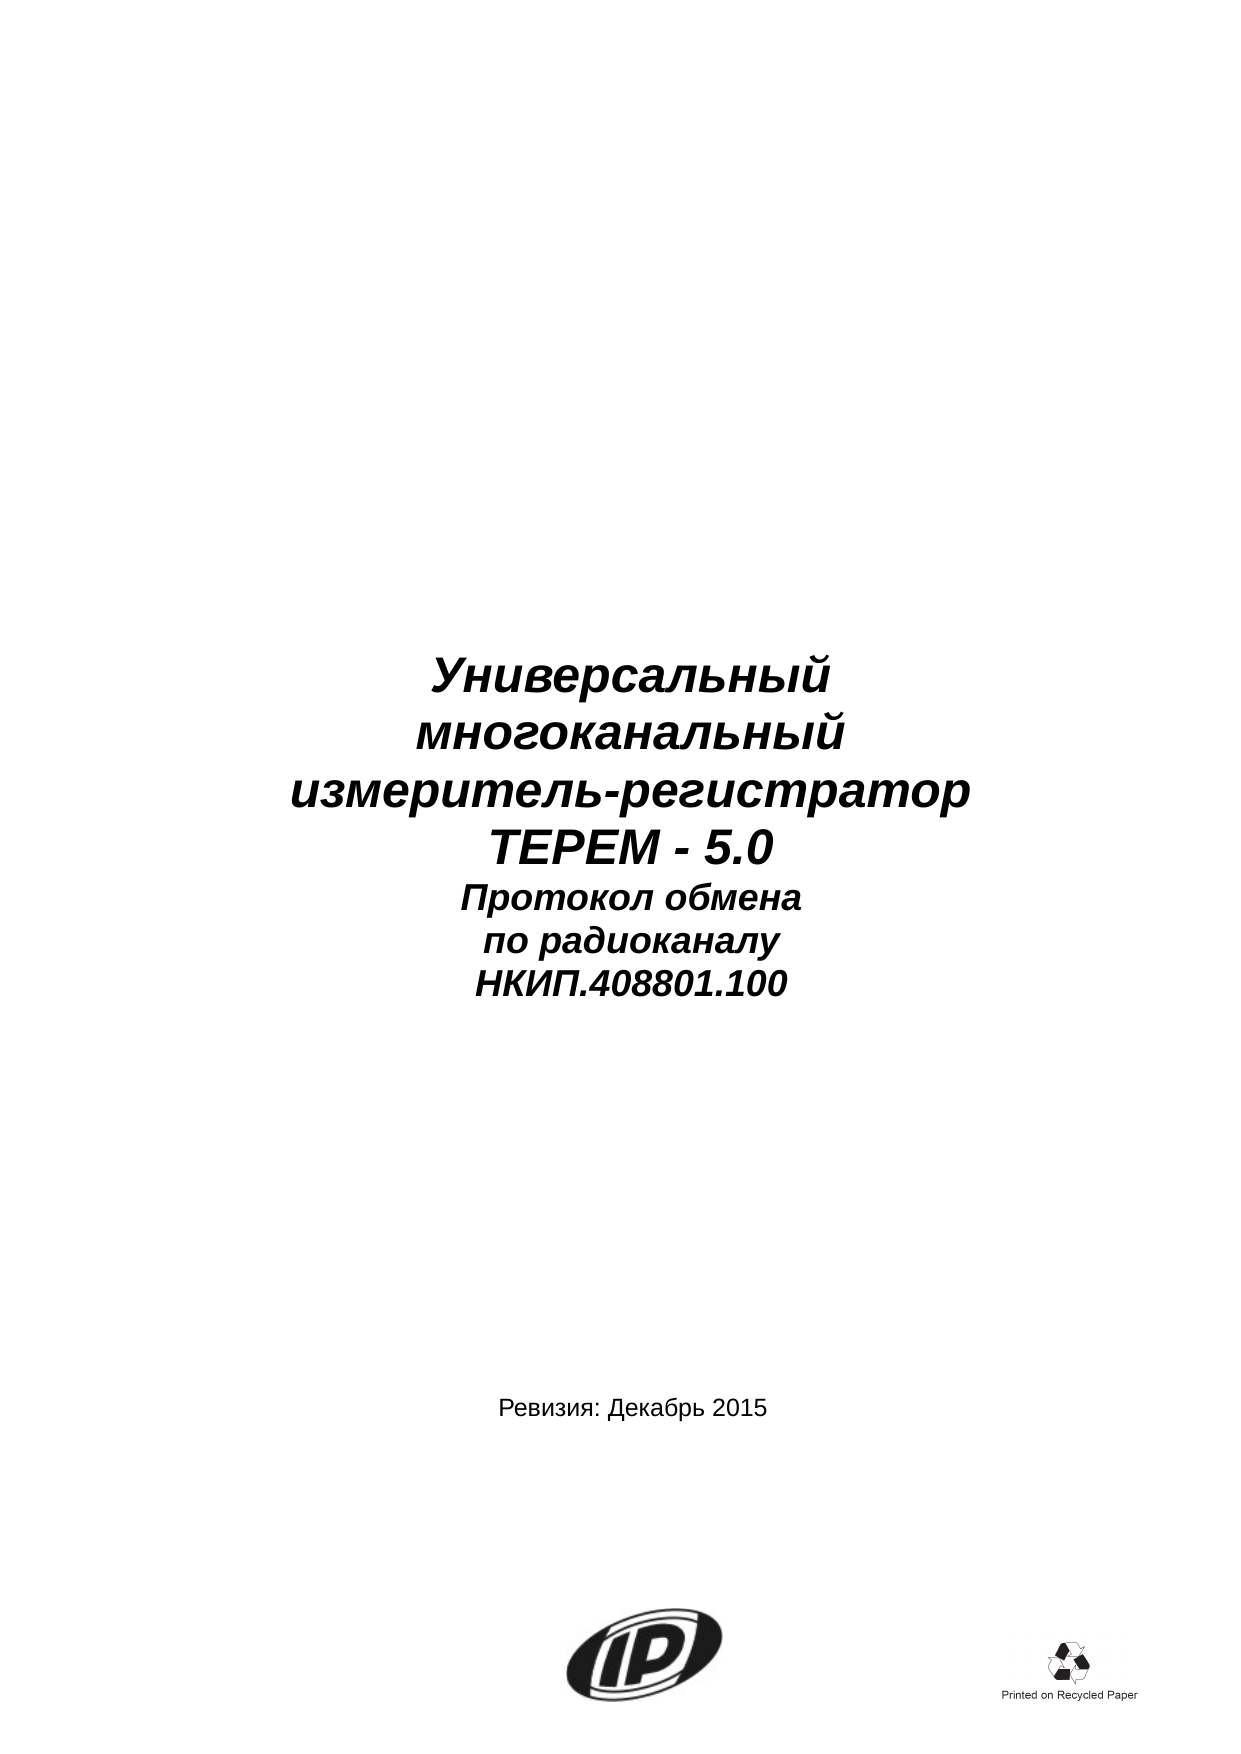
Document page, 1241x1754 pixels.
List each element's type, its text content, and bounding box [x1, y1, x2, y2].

text НКИП.408801.100 [79, 961, 1187, 1004]
text многоканальный [79, 703, 1187, 760]
text Ревизия: Декабрь 2015 [79, 1393, 1187, 1421]
text Универсальный [79, 645, 1187, 703]
picture [566, 1608, 723, 1702]
text ТЕРЕМ - 5.0 [79, 818, 1187, 875]
text измеритель-регистратор [79, 760, 1187, 818]
text по радиоканалу [79, 918, 1187, 961]
text Протокол обмена [79, 875, 1187, 918]
